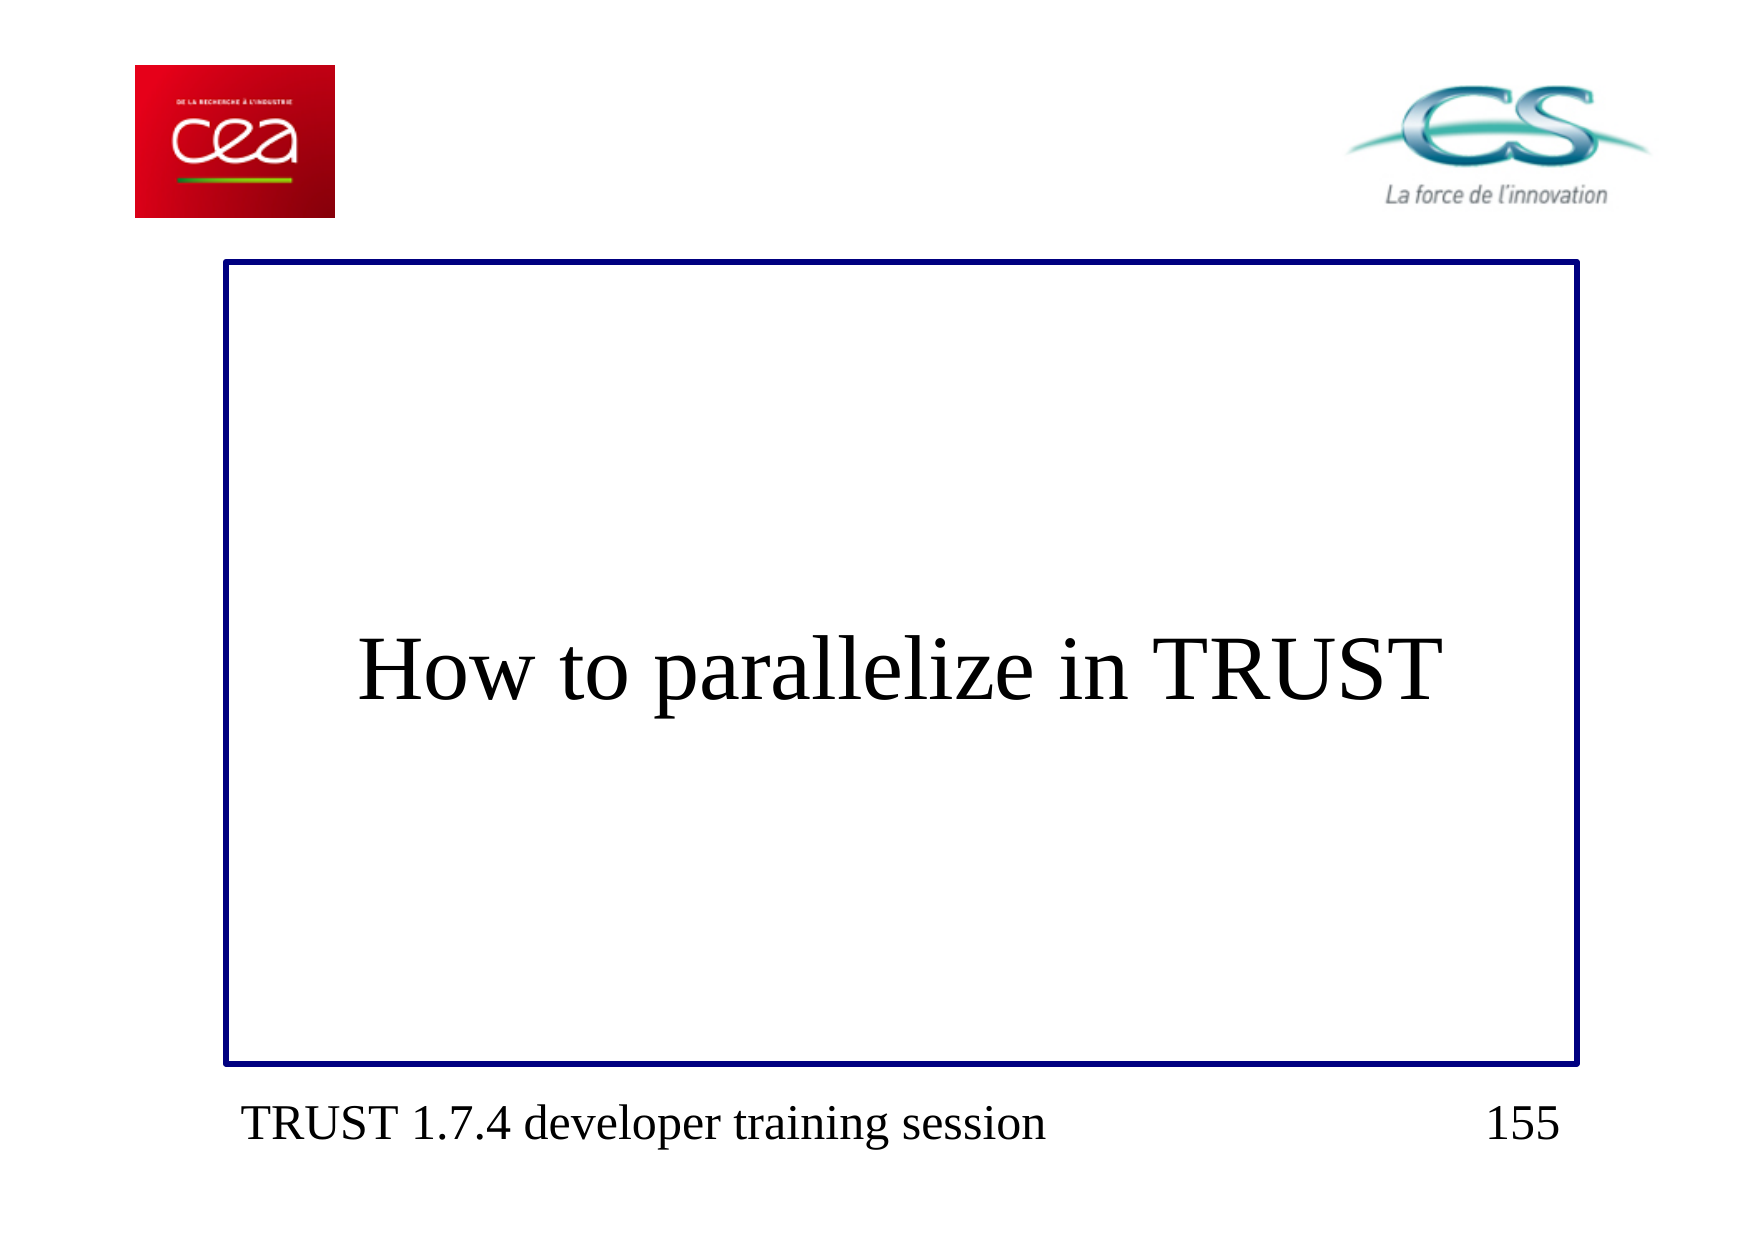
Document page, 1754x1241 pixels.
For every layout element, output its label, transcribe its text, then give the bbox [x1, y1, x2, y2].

picture [1340, 73, 1662, 218]
title How to parallelize in TRUST [225, 261, 1577, 1064]
picture [135, 65, 335, 218]
